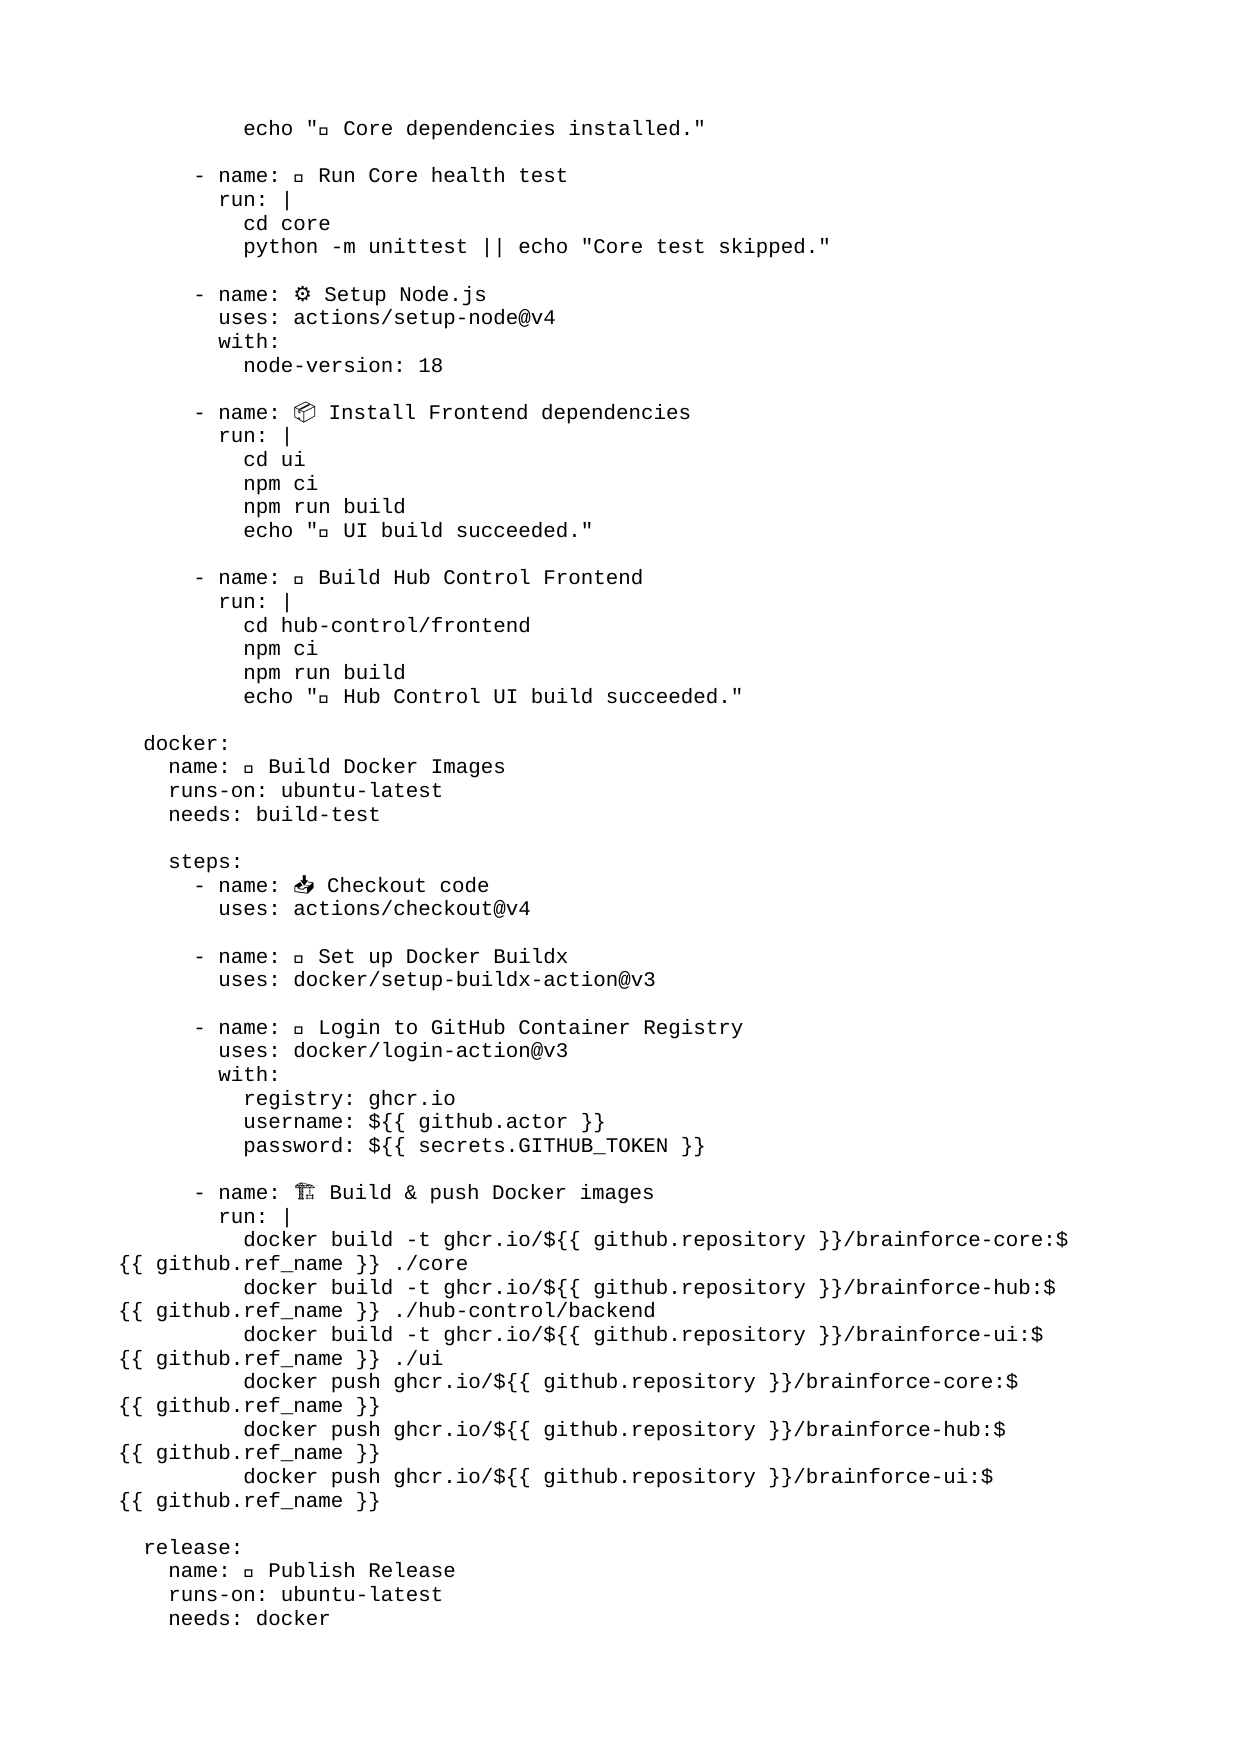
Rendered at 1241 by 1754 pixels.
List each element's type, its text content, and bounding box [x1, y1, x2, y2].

text docker: [118, 733, 1122, 757]
text cd hub-control/frontend [118, 615, 1122, 638]
text - name: ⚙️ Setup Node.js [118, 284, 1122, 307]
text username: ${{ github.actor }} [118, 1111, 1122, 1135]
text docker push ghcr.io/${{ github.repository }}/brainforce-ui:${{ github.ref_name }} [118, 1466, 1122, 1513]
text with: [118, 331, 1122, 354]
text name: 🐳 Build Docker Images [118, 757, 1122, 780]
text - name: 🧪 Run Core health test [118, 165, 1122, 189]
text run: | [118, 189, 1122, 213]
text docker build -t ghcr.io/${{ github.repository }}/brainforce-hub:${{ github.ref_name }} ./hub-control/backend [118, 1277, 1122, 1324]
text echo "✅ UI build succeeded." [118, 520, 1122, 544]
text with: [118, 1064, 1122, 1088]
text docker push ghcr.io/${{ github.repository }}/brainforce-core:${{ github.ref_name }} [118, 1371, 1122, 1419]
text registry: ghcr.io [118, 1088, 1122, 1111]
text runs-on: ubuntu-latest [118, 780, 1122, 804]
text run: | [118, 591, 1122, 615]
text name: 🏁 Publish Release [118, 1561, 1122, 1584]
text - name: 📦 Install Frontend dependencies [118, 402, 1122, 426]
text npm ci [118, 638, 1122, 662]
text - name: 🧱 Build Hub Control Frontend [118, 567, 1122, 591]
text uses: docker/login-action@v3 [118, 1040, 1122, 1064]
text run: | [118, 1206, 1122, 1229]
text needs: docker [118, 1608, 1122, 1631]
text python -m unittest || echo "Core test skipped." [118, 236, 1122, 260]
text npm run build [118, 496, 1122, 520]
text npm run build [118, 662, 1122, 686]
text uses: actions/checkout@v4 [118, 898, 1122, 922]
text uses: docker/setup-buildx-action@v3 [118, 969, 1122, 993]
text runs-on: ubuntu-latest [118, 1584, 1122, 1608]
text run: | [118, 426, 1122, 449]
text cd core [118, 213, 1122, 236]
text docker build -t ghcr.io/${{ github.repository }}/brainforce-ui:${{ github.ref_name }} ./ui [118, 1324, 1122, 1371]
text - name: 🔑 Login to GitHub Container Registry [118, 1017, 1122, 1040]
text echo "✅ Hub Control UI build succeeded." [118, 686, 1122, 709]
text uses: actions/setup-node@v4 [118, 307, 1122, 331]
text - name: 🐳 Set up Docker Buildx [118, 946, 1122, 969]
text - name: 📥 Checkout code [118, 875, 1122, 898]
text cd ui [118, 449, 1122, 473]
text needs: build-test [118, 804, 1122, 827]
text npm ci [118, 473, 1122, 496]
text docker push ghcr.io/${{ github.repository }}/brainforce-hub:${{ github.ref_name }} [118, 1419, 1122, 1466]
text steps: [118, 851, 1122, 875]
text - name: 🏗️ Build & push Docker images [118, 1182, 1122, 1206]
text release: [118, 1537, 1122, 1561]
text docker build -t ghcr.io/${{ github.repository }}/brainforce-core:${{ github.ref_name }} ./core [118, 1229, 1122, 1277]
text echo "✅ Core dependencies installed." [118, 118, 1122, 142]
text password: ${{ secrets.GITHUB_TOKEN }} [118, 1135, 1122, 1158]
text node-version: 18 [118, 354, 1122, 378]
